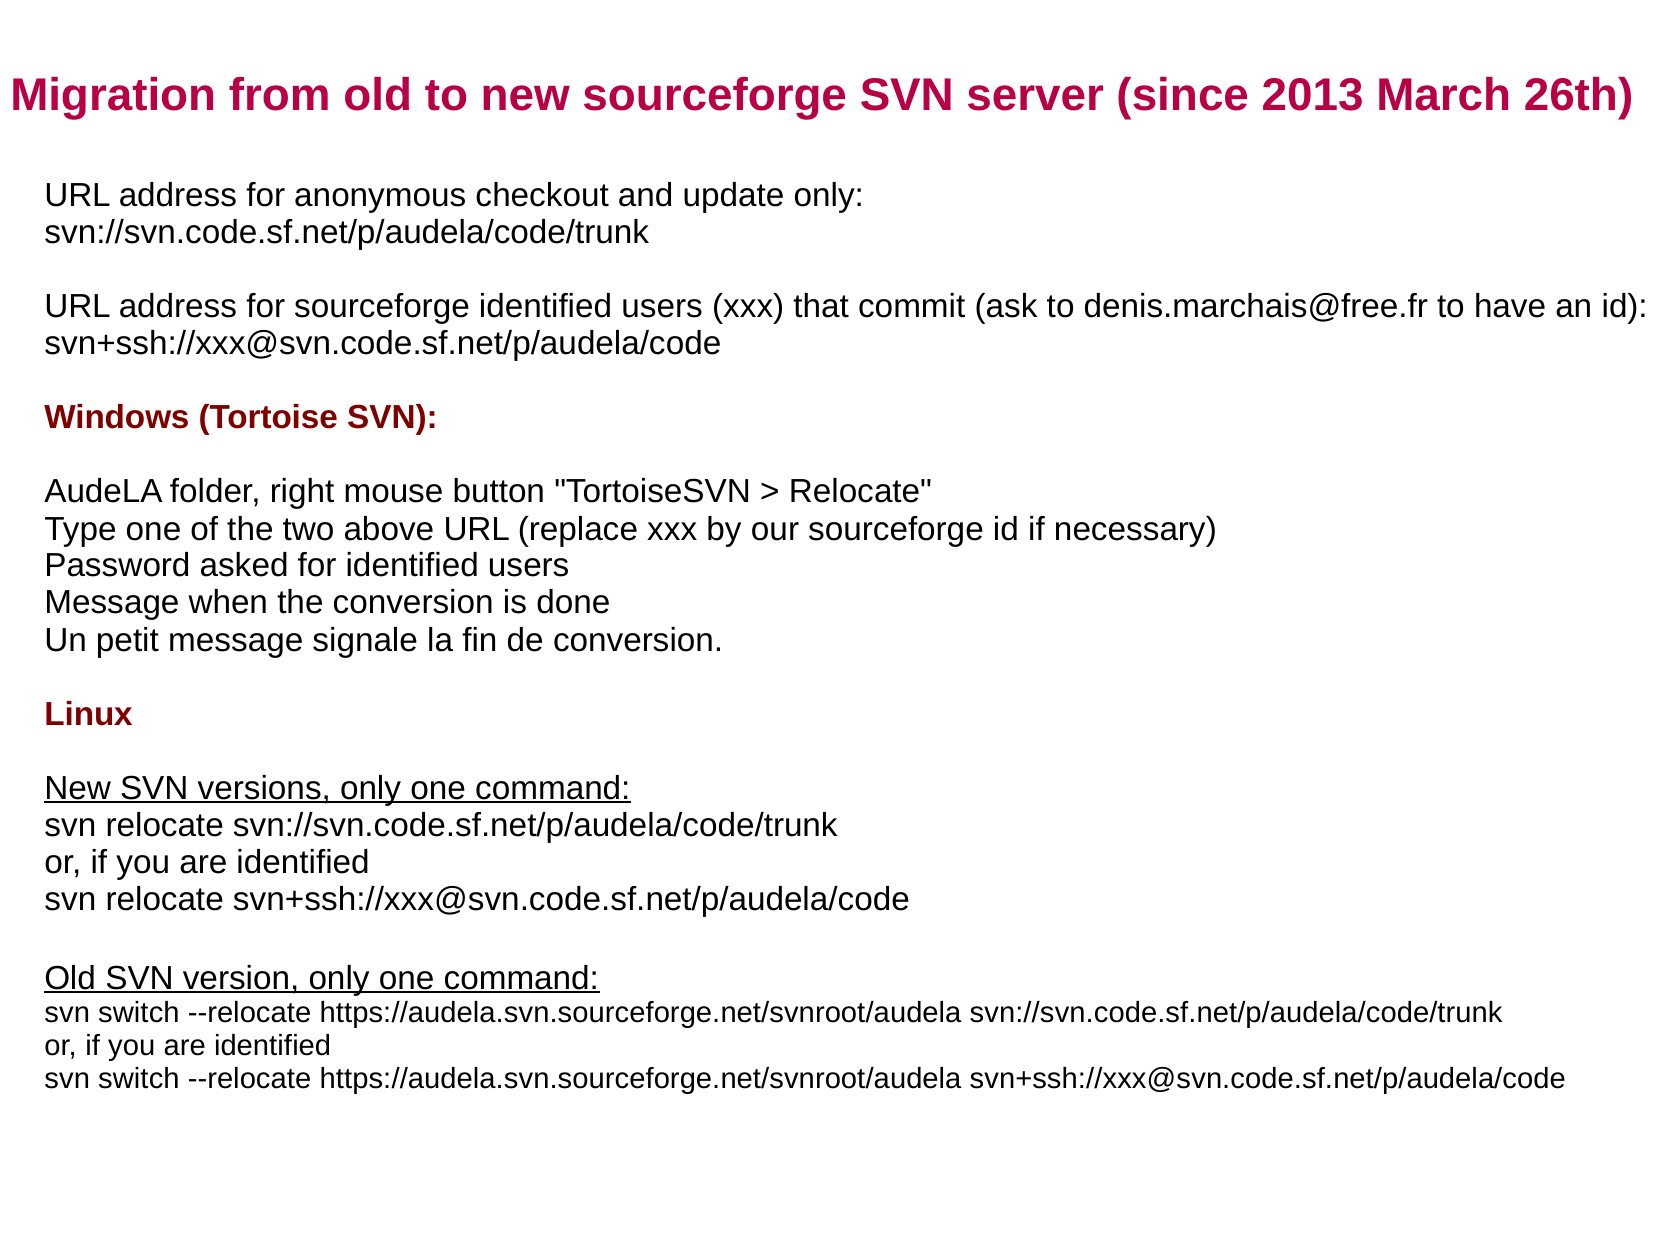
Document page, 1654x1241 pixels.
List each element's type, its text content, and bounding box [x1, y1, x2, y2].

text_box URL address for anonymous checkout and update only: svn://svn.code.sf.net/p/audela/code/trunk URL address for sourceforge identified users (xxx) that commit (ask to denis.marchais@free.fr to have an id): svn+ssh://xxx@svn.code.sf.net/p/audela/code Windows (Tortoise SVN): AudeLA folder, right mouse button "TortoiseSVN > Relocate" Type one of the two above URL (replace xxx by our sourceforge id if necessary) Password asked for identified users Message when the conversion is done Un petit message signale la fin de conversion. Linux New SVN versions, only one command: svn relocate svn://svn.code.sf.net/p/audela/code/trunk or, if you are identified svn relocate svn+ssh://xxx@svn.code.sf.net/p/audela/code Old SVN version, only one command: svn switch --relocate https://audela.svn.sourceforge.net/svnroot/audela svn://svn.code.sf.net/p/audela/code/trunk or, if you are identified svn switch --relocate https://audela.svn.sourceforge.net/svnroot/audela svn+ssh://xxx@svn.code.sf.net/p/audela/code [29, 169, 1654, 1189]
text_box Migration from old to new sourceforge SVN server (since 2013 March 26th) [0, 61, 1650, 129]
